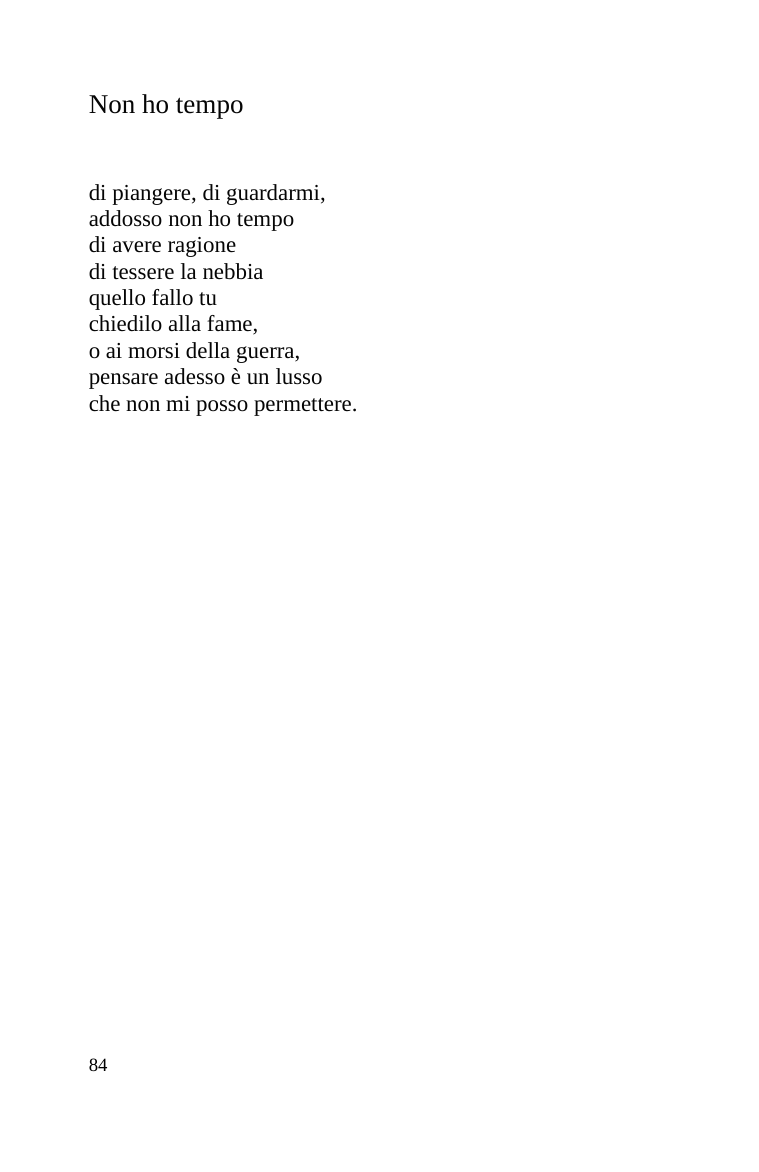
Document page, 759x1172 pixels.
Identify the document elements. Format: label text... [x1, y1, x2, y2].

text pensare adesso è un lusso [88, 363, 670, 389]
text o ai morsi della guerra, [88, 337, 670, 363]
text di piangere, di guardarmi, [88, 179, 670, 205]
text Non ho tempo [88, 88, 670, 120]
text chiedilo alla fame, [88, 311, 670, 337]
text che non mi posso permettere. [88, 389, 670, 416]
text di avere ragione [88, 231, 670, 258]
text quello fallo tu [88, 284, 670, 311]
text addosso non ho tempo [88, 205, 670, 231]
text di tessere la nebbia [88, 258, 670, 284]
